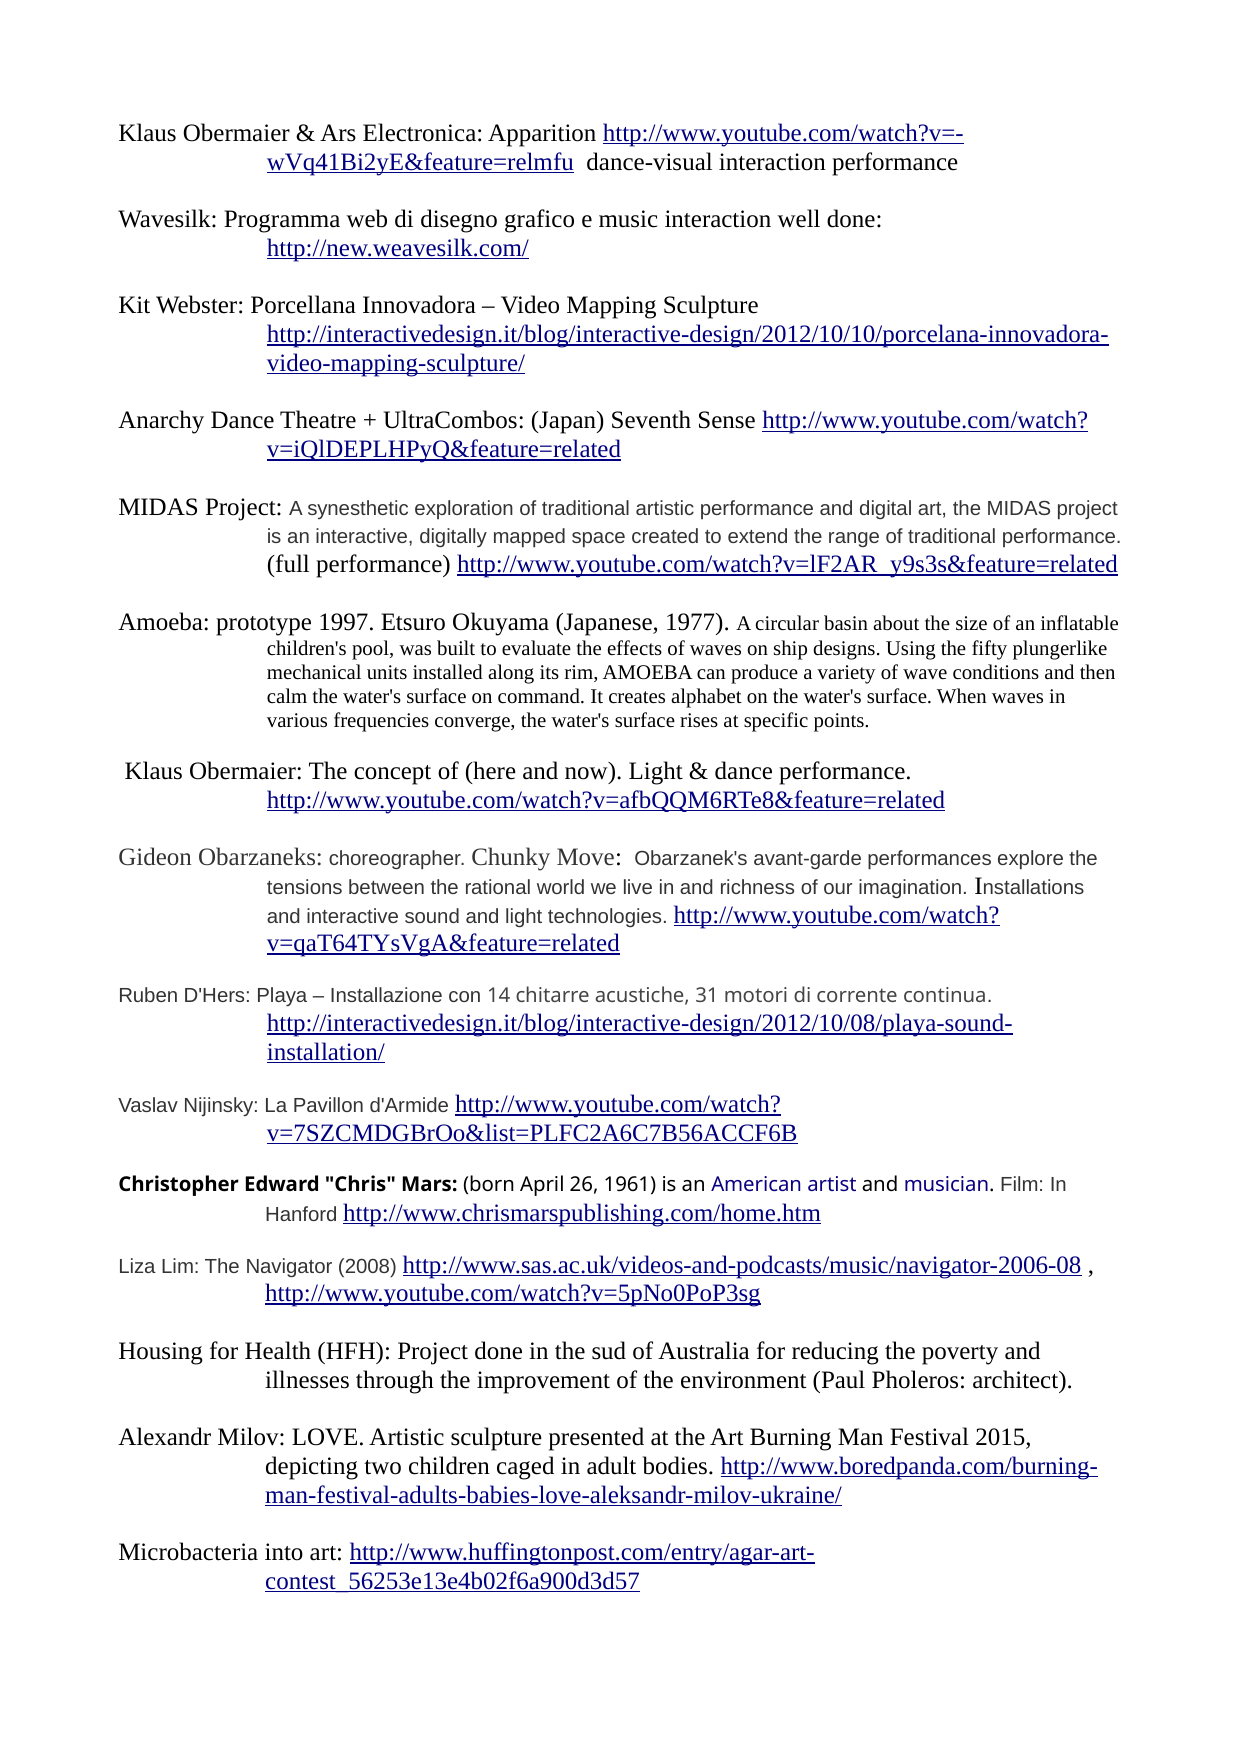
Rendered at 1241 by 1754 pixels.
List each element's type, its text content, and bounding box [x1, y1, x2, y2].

text Kit Webster: Porcellana Innovadora – Video Mapping Sculpture http://interactivedesign.it/blog/interactive-design/2012/10/10/porcelana-innovadora-video-mapping-sculpture/ [118, 291, 1122, 377]
text Gideon Obarzaneks: choreographer. Chunky Move: Obarzanek's avant-garde performances explore the tensions between the rational world we live in and richness of our imagination. Installations and interactive sound and light technologies. http://www.youtube.com/watch?v=qaT64TYsVgA&feature=related [118, 842, 1122, 957]
text MIDAS Project: A synesthetic exploration of traditional artistic performance and digital art, the MIDAS project is an interactive, digitally mapped space created to extend the range of traditional performance. (full performance) http://www.youtube.com/watch?v=lF2AR_y9s3s&feature=related [118, 492, 1122, 578]
text Microbacteria into art: http://www.huffingtonpost.com/entry/agar-art-contest_56253e13e4b02f6a900d3d57 [118, 1537, 1122, 1595]
text Ruben D'Hers: Playa – Installazione con 14 chitarre acustiche, 31 motori di corrente continua. http://interactivedesign.it/blog/interactive-design/2012/10/08/playa-sound-installation/ [118, 981, 1122, 1066]
text Liza Lim: The Navigator (2008) http://www.sas.ac.uk/videos-and-podcasts/music/navigator-2006-08 , http://www.youtube.com/watch?v=5pNo0PoP3sg [118, 1250, 1122, 1307]
text Amoeba: prototype 1997. Etsuro Okuyama (Japanese, 1977). A circular basin about the size of an inflatable children's pool, was built to evaluate the effects of waves on ship designs. Using the fifty plungerlike mechanical units installed along its rim, AMOEBA can produce a variety of wave conditions and then calm the water's surface on command. It creates alphabet on the water's surface. When waves in various frequencies converge, the water's surface rises at specific points. [118, 607, 1122, 732]
text Vaslav Nijinsky: La Pavillon d'Armide http://www.youtube.com/watch?v=7SZCMDGBrOo&list=PLFC2A6C7B56ACCF6B [118, 1089, 1122, 1147]
text Wavesilk: Programma web di disegno grafico e music interaction well done: http://new.weavesilk.com/ [118, 204, 1122, 262]
text Christopher Edward "Chris" Mars: (born April 26, 1961) is an American artist and musician. Film: In Hanford http://www.chrismarspublishing.com/home.htm [118, 1170, 1122, 1226]
text Klaus Obermaier: The concept of (here and now). Light & dance performance. http://www.youtube.com/watch?v=afbQQM6RTe8&feature=related [118, 756, 1122, 813]
text Housing for Health (HFH): Project done in the sud of Australia for reducing the poverty and illnesses through the improvement of the environment (Paul Pholeros: architect). [118, 1336, 1122, 1393]
text Klaus Obermaier & Ars Electronica: Apparition http://www.youtube.com/watch?v=-wVq41Bi2yE&feature=relmfu dance-visual interaction performance [118, 118, 1122, 176]
text Alexandr Milov: LOVE. Artistic sculpture presented at the Art Burning Man Festival 2015, depicting two children caged in adult bodies. http://www.boredpanda.com/burning-man-festival-adults-babies-love-aleksandr-milov-ukraine/ [118, 1422, 1122, 1508]
text Anarchy Dance Theatre + UltraCombos: (Japan) Seventh Sense http://www.youtube.com/watch?v=iQlDEPLHPyQ&feature=related [118, 406, 1122, 463]
